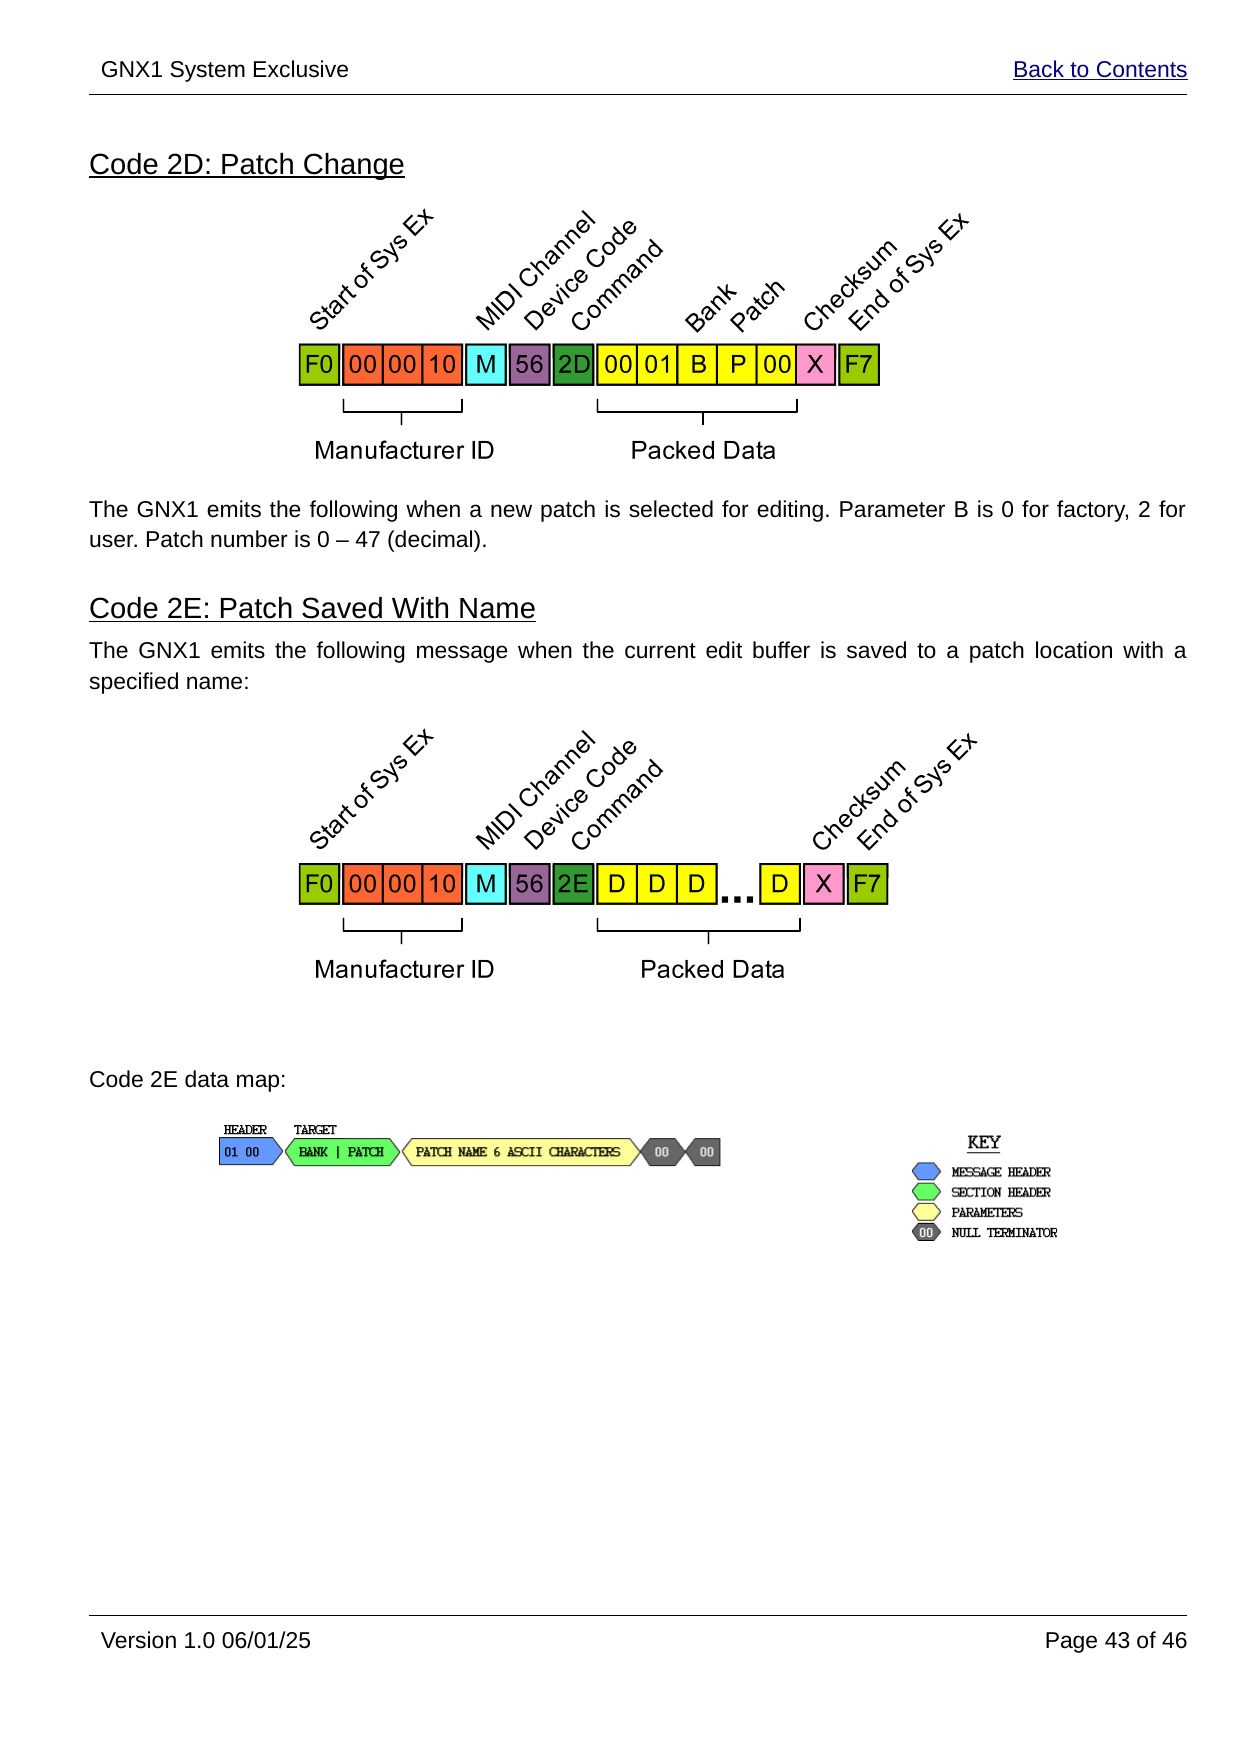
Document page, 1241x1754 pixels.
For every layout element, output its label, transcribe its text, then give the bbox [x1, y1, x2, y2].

picture [298, 727, 978, 984]
picture [298, 208, 978, 465]
text The GNX1 emits the following when a new patch is selected for editing. Parameter B is 0 for factory, 2 for user. Patch number is 0 – 47 (decimal). [89, 193, 1187, 552]
subtitle Code 2E: Patch Saved With Name [89, 591, 1187, 625]
picture [219, 1125, 1058, 1241]
text The GNX1 emits the following message when the current edit buffer is saved to a patch location with a specified name: [89, 637, 1187, 694]
subtitle Code 2D: Patch Change [89, 147, 1187, 181]
text Code 2E data map: [89, 1066, 1187, 1092]
